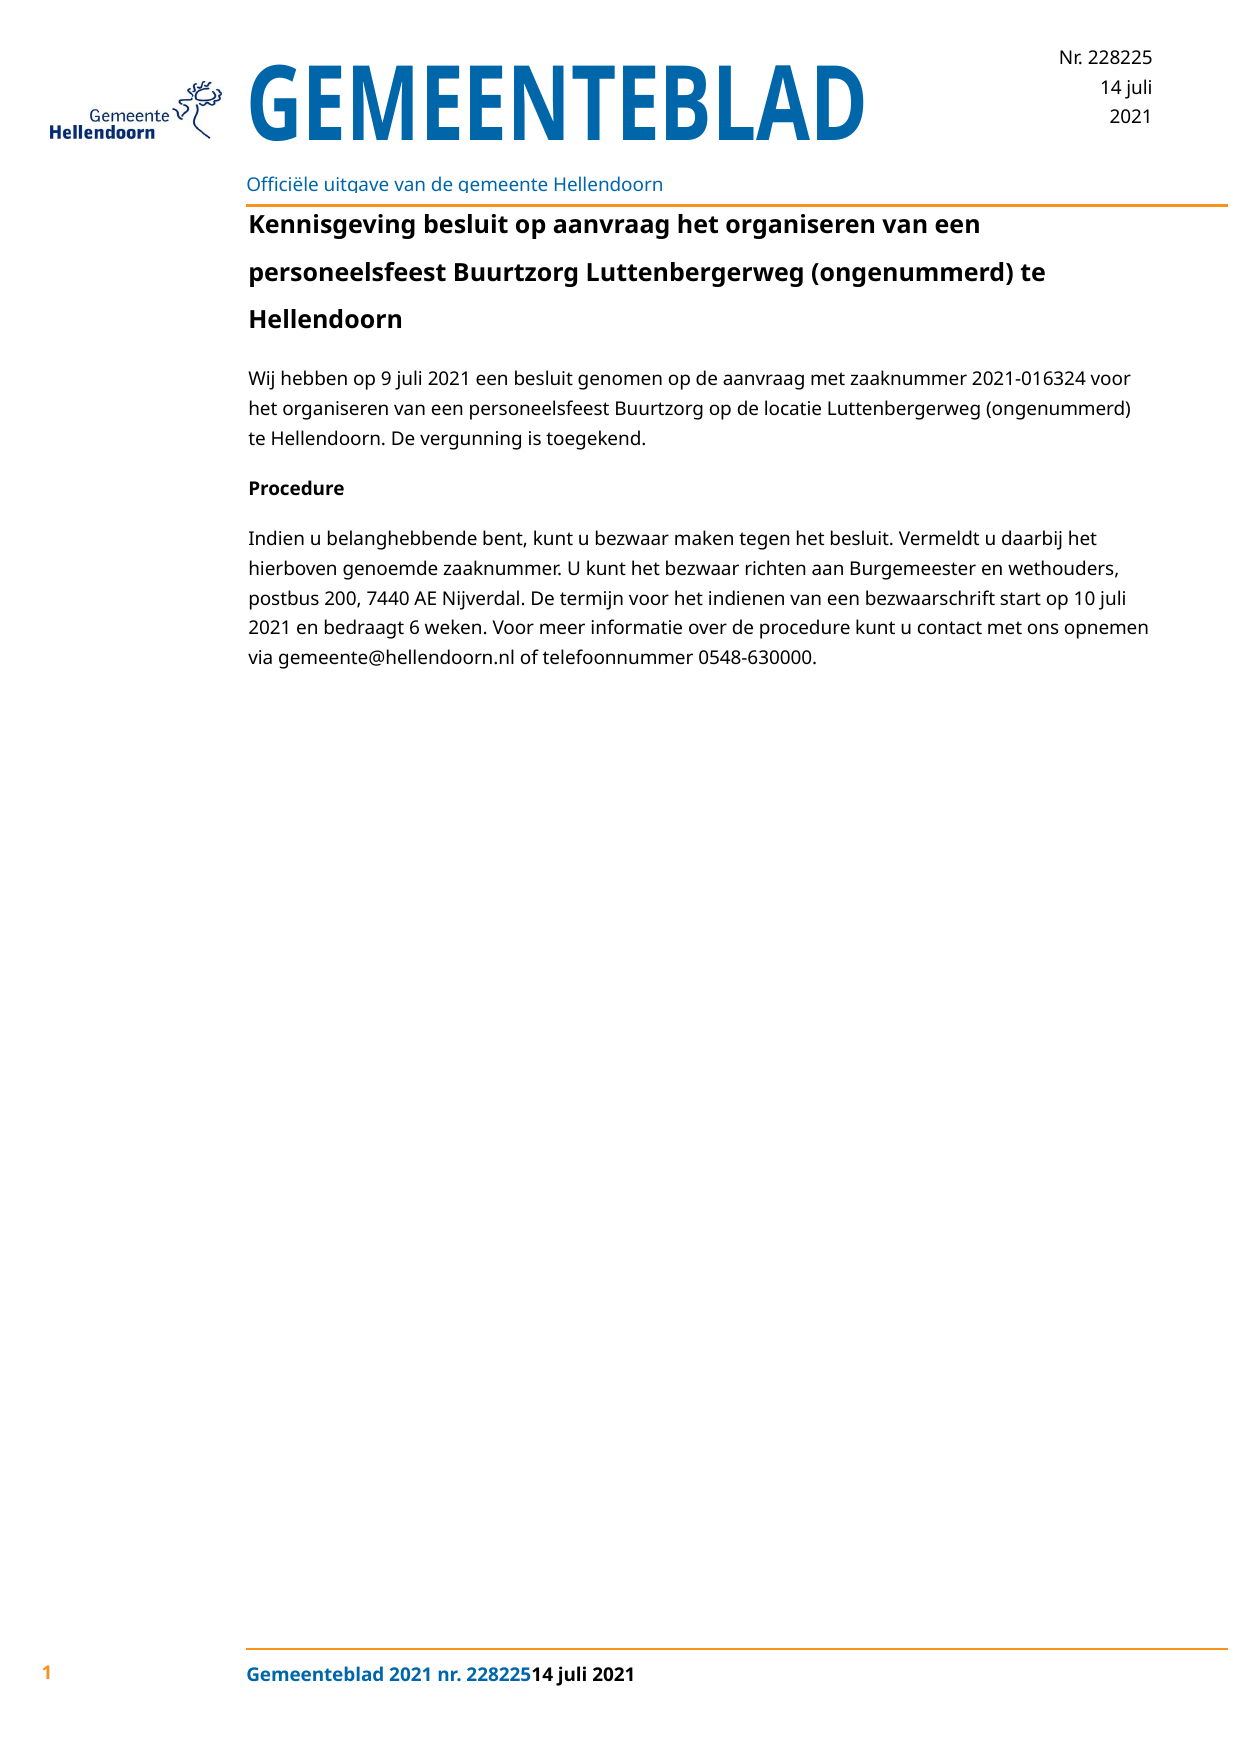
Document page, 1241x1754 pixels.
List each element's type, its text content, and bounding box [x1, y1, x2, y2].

picture [41, 47, 231, 172]
text Kennisgeving besluit op aanvraag het organiseren van een personeelsfeest Buurtzorg Luttenbergerweg (ongenummerd) te Hellendoorn [248, 207, 1152, 336]
text Wij hebben op 9 juli 2021 een besluit genomen op de aanvraag met zaaknummer 2021-016324 voor het organiseren van een personeelsfeest Buurtzorg op de locatie Luttenbergerweg (ongenummerd) te Hellendoorn. De vergunning is toegekend. [248, 366, 1152, 450]
text Procedure [248, 475, 1152, 501]
text Indien u belanghebbende bent, kunt u bezwaar maken tegen het besluit. Vermeldt u daarbij het hierboven genoemde zaaknummer. U kunt het bezwaar richten aan Burgemeester en wethouders, postbus 200, 7440 AE Nijverdal. De termijn voor het indienen van een bezwaarschrift start op 10 juli 2021 en bedraagt 6 weken. Voor meer informatie over de procedure kunt u contact met ons opnemen via gemeente@hellendoorn.nl of telefoonnummer 0548-630000. [248, 526, 1152, 669]
